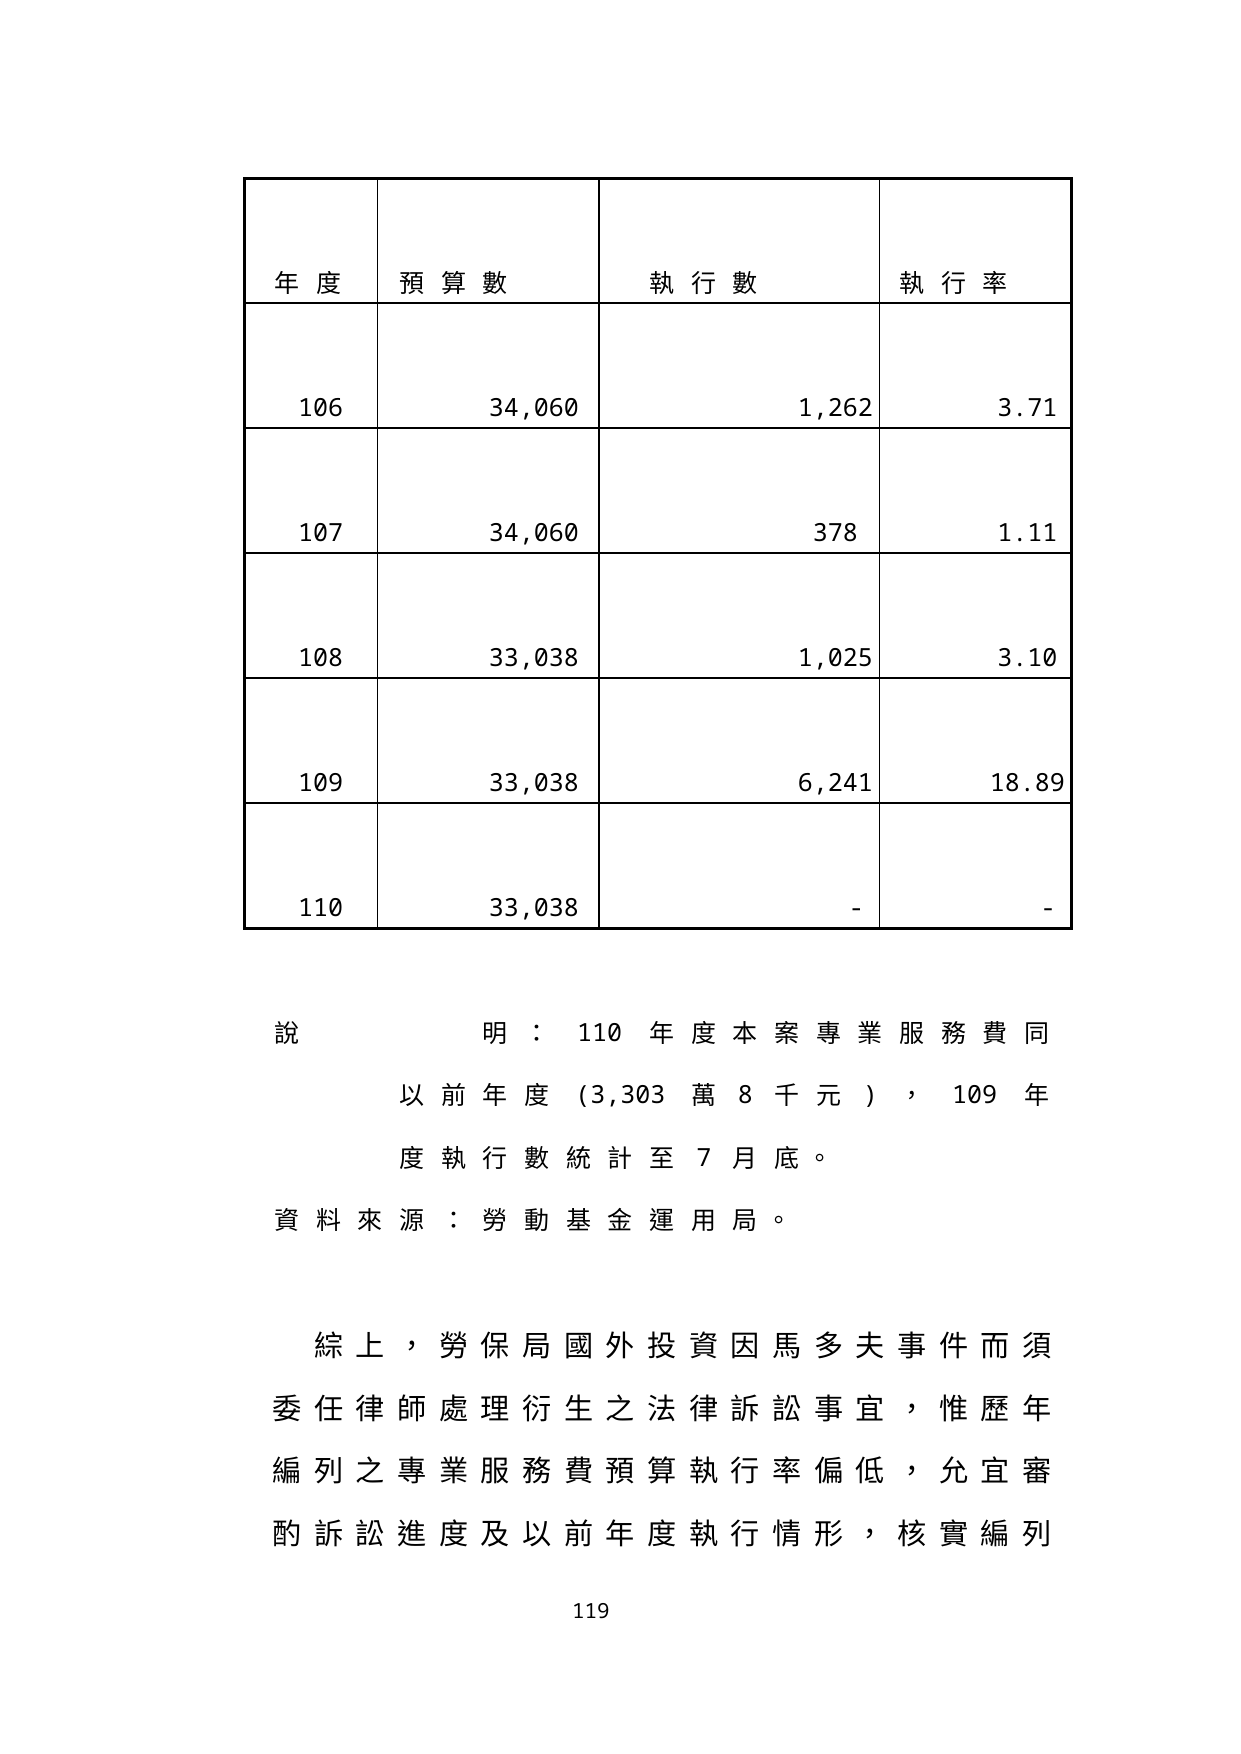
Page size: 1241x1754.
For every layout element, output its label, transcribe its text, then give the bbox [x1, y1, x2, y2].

table_cell 108 [246, 554, 377, 677]
table_cell 109 [246, 679, 377, 802]
table_cell 1,262 [600, 304, 879, 427]
table_cell 33,038 [378, 804, 598, 927]
table_cell 34,060 [378, 429, 598, 552]
text 說 明：110年度本案專業服務費同以前年度(3,303萬8千元)，109年度執行數統計至7月底。 [242, 990, 1058, 1177]
table_cell 110 [246, 804, 377, 927]
table_cell 3.10 [880, 554, 1070, 677]
table_cell 33,038 [378, 679, 598, 802]
table_header 預算數 [378, 180, 598, 302]
table_header 執行數 [600, 180, 879, 302]
table_cell 33,038 [378, 554, 598, 677]
table_cell - [600, 804, 879, 927]
table_header 執行率 [880, 180, 1070, 302]
table_cell 378 [600, 429, 879, 552]
table_cell 106 [246, 304, 377, 427]
table_cell 6,241 [600, 679, 879, 802]
text 資料來源：勞動基金運用局。 [241, 1177, 1058, 1240]
table_cell 34,060 [378, 304, 598, 427]
table_cell 1,025 [600, 554, 879, 677]
table_cell 18.89 [880, 679, 1070, 802]
table_header 年度 [246, 180, 377, 302]
table_cell 1.11 [880, 429, 1070, 552]
table_cell - [880, 804, 1070, 927]
table_cell 3.71 [880, 304, 1070, 427]
table_cell 107 [246, 429, 377, 552]
text 綜上，勞保局國外投資因馬多夫事件而須委任律師處理衍生之法律訴訟事宜，惟歷年編列之專業服務費預算執行率偏低，允宜審酌訴訟進度及以前年度執行情形，核實編列 [242, 1302, 1058, 1552]
